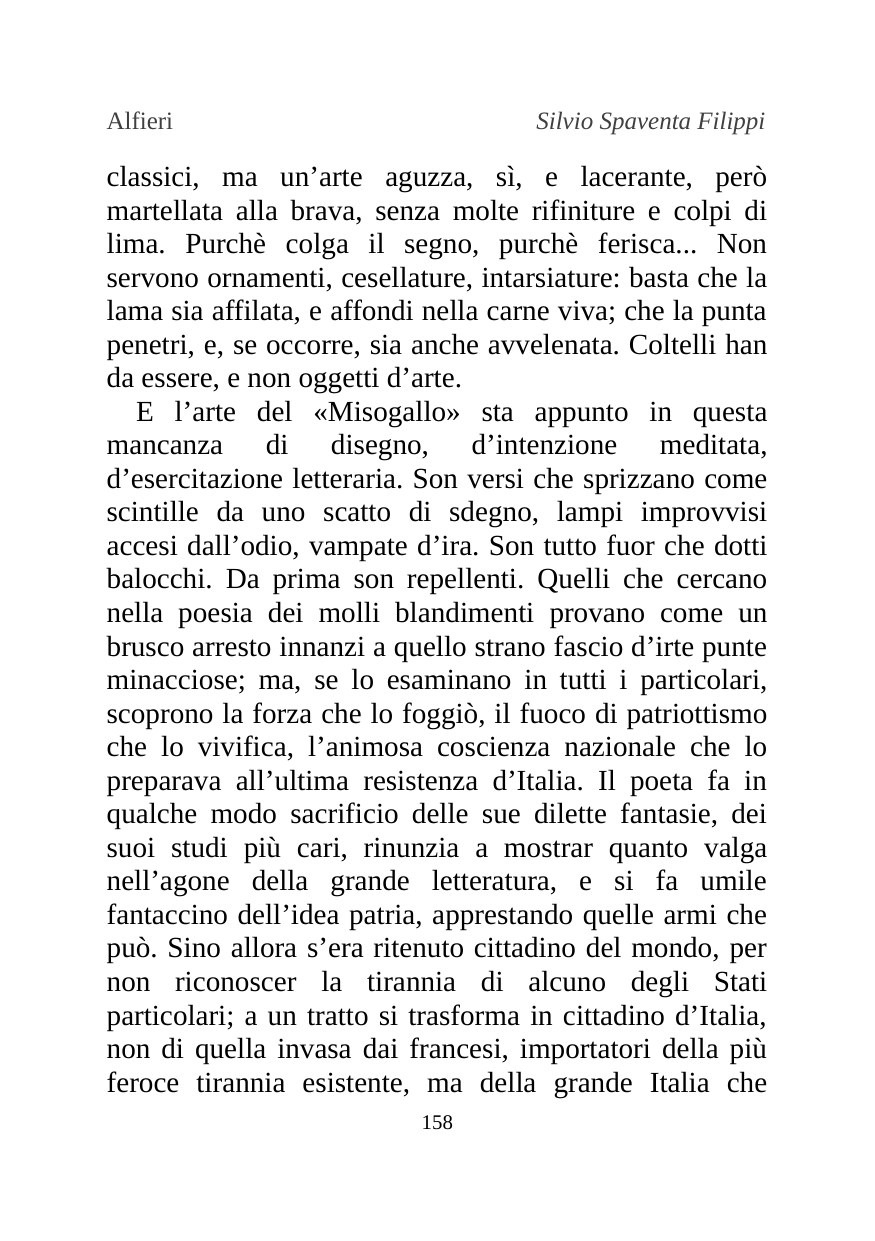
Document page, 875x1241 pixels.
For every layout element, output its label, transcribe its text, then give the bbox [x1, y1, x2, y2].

text classici, ma un’arte aguzza, sì, e lacerante, però martellata alla brava, senza molte rifiniture e colpi di lima. Purchè colga il segno, purchè ferisca... Non servono ornamenti, cesellature, intarsiature: basta che la lama sia affilata, e affondi nella carne viva; che la punta penetri, e, se occorre, sia anche avvelenata. Coltelli han da essere, e non oggetti d’arte. [106, 159, 768, 394]
text E l’arte del «Misogallo» sta appunto in questa mancanza di disegno, d’intenzione meditata, d’esercitazione letteraria. Son versi che sprizzano come scintille da uno scatto di sdegno, lampi improvvisi accesi dall’odio, vampate d’ira. Son tutto fuor che dotti balocchi. Da prima son repellenti. Quelli che cercano nella poesia dei molli blandimenti provano come un brusco arresto innanzi a quello strano fascio d’irte punte minacciose; ma, se lo esaminano in tutti i particolari, scoprono la forza che lo foggiò, il fuoco di patriottismo che lo vivifica, l’animosa coscienza nazionale che lo preparava all’ultima resistenza d’Italia. Il poeta fa in qualche modo sacrificio delle sue dilette fantasie, dei suoi studi più cari, rinunzia a mostrar quanto valga nell’agone della grande letteratura, e si fa umile fantaccino dell’idea patria, apprestando quelle armi che può. Sino allora s’era ritenuto cittadino del mondo, per non riconoscer la tirannia di alcuno degli Stati particolari; a un tratto si trasforma in cittadino d’Italia, non di quella invasa dai francesi, importatori della più feroce tirannia esistente, ma della grande Italia che [106, 394, 768, 1098]
